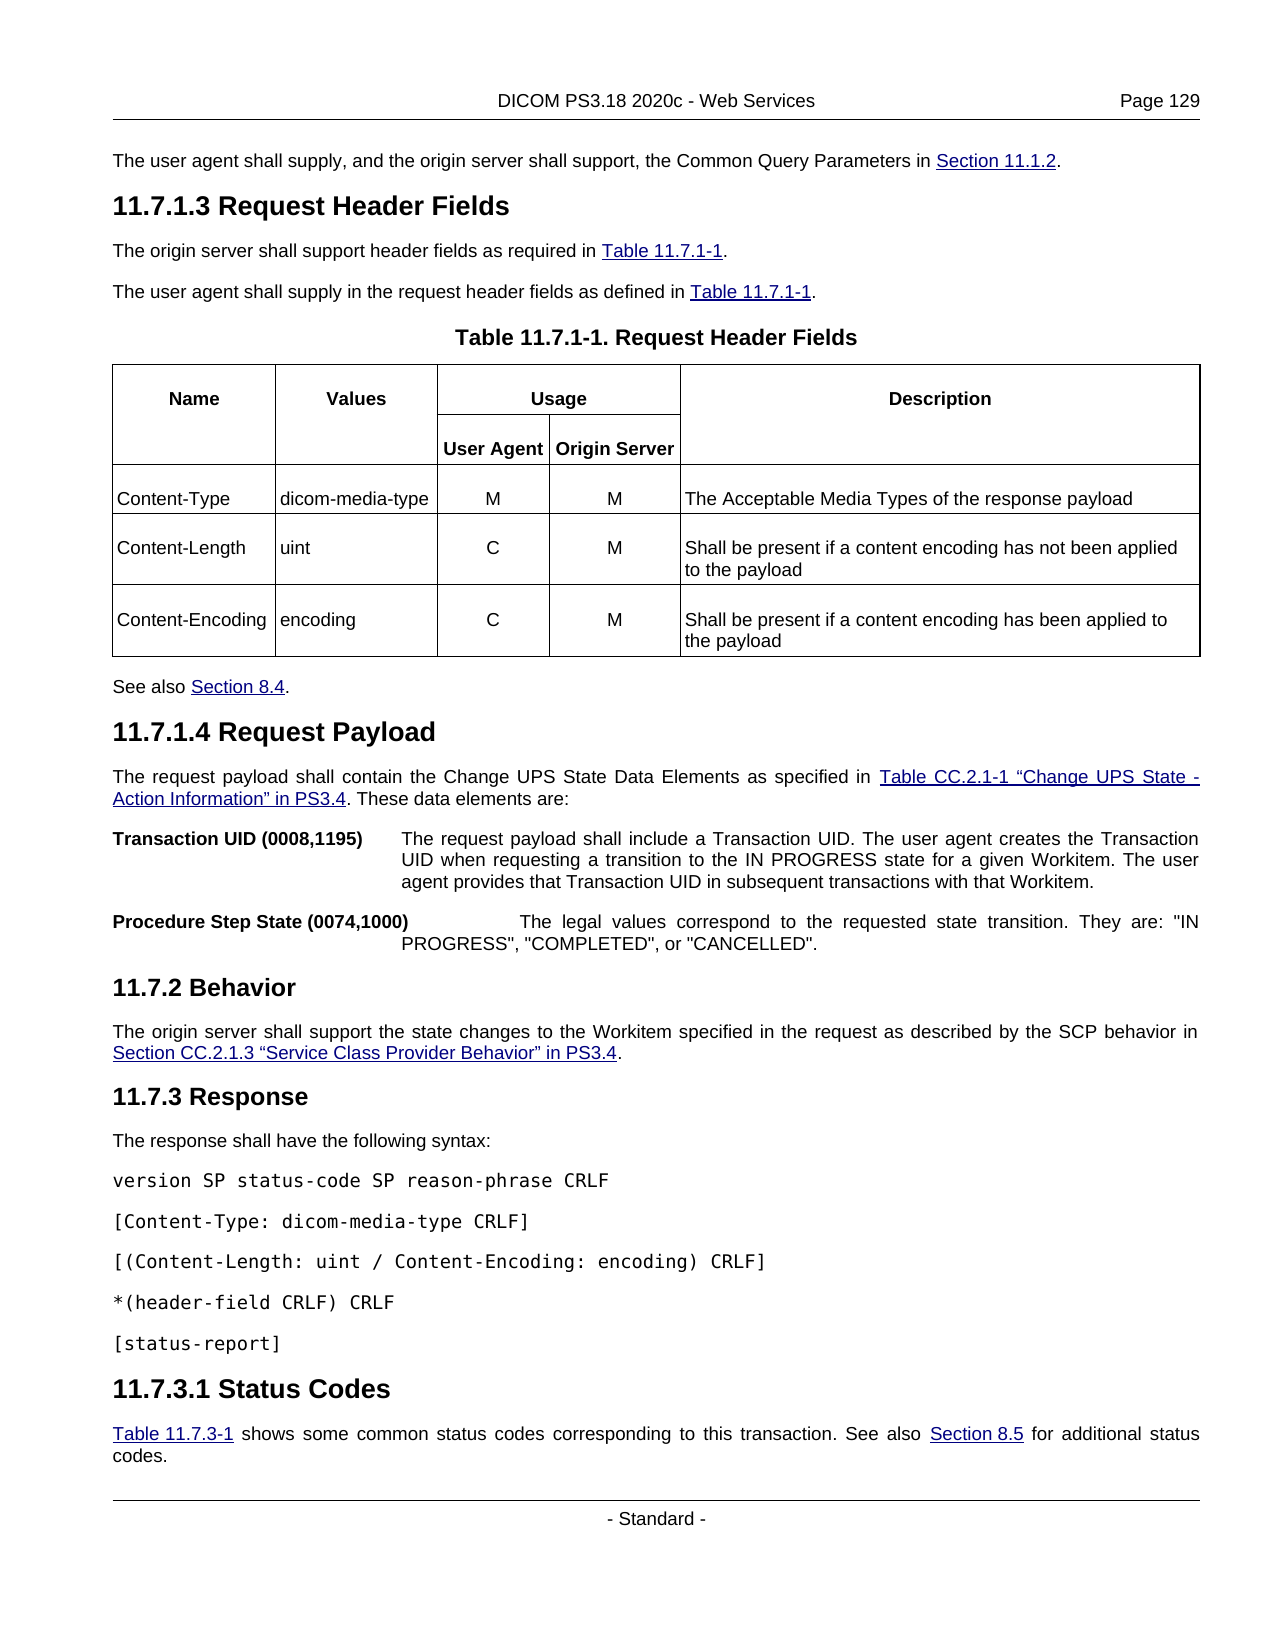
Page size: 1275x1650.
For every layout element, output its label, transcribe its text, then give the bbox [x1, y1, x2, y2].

text The user agent shall supply in the request header fields as defined in Table 11.7.1-1. [112, 281, 1200, 302]
text The origin server shall support the state changes to the Workitem specified in the request as described by the SCP behavior in Section CC.2.1.3 “Service Class Provider Behavior” in PS3.4. [112, 1020, 1200, 1063]
table_header Description [681, 365, 1199, 463]
text [(Content-Length: uint / Content-Encoding: encoding) CRLF] [112, 1251, 1200, 1273]
text The request payload shall contain the Change UPS State Data Elements as specified in Table CC.2.1-1 “Change UPS State - Action Information” in PS3.4. These data elements are: [112, 766, 1200, 809]
text See also Section 8.4. [112, 675, 1200, 697]
table_cell M [550, 514, 680, 584]
table_cell Shall be present if a content encoding has been applied to the payload [681, 585, 1199, 656]
text 11.7.3.1 Status Codes [112, 1373, 1200, 1404]
table_cell The Acceptable Media Types of the response payload [681, 465, 1199, 513]
text 11.7.3 Response [112, 1082, 1200, 1111]
text 11.7.1.4 Request Payload [112, 716, 1200, 747]
table_cell C [438, 585, 549, 656]
text Table 11.7.1-1. Request Header Fields [112, 325, 1200, 351]
table_cell User Agent [438, 415, 549, 463]
table_cell M [438, 465, 549, 513]
table_cell M [550, 585, 680, 656]
text The origin server shall support header fields as required in Table 11.7.1-1. [112, 240, 1200, 262]
table_header Usage [438, 365, 680, 414]
table_cell Content-Encoding [113, 585, 275, 656]
text [status-report] [112, 1333, 1200, 1354]
text version SP status-code SP reason-phrase CRLF [112, 1170, 1200, 1192]
text 11.7.1.3 Request Header Fields [112, 190, 1200, 222]
text Transaction UID (0008,1195) The request payload shall include a Transaction UID. The user agent creates the Transaction UID when requesting a transition to the IN PROGRESS state for a given Workitem. The user agent provides that Transaction UID in subsequent transactions with that Workitem. [112, 828, 1200, 892]
table_header Values [276, 365, 437, 463]
text The response shall have the following syntax: [112, 1130, 1200, 1151]
text Table 11.7.3-1 shows some common status codes corresponding to this transaction. See also Section 8.5 for additional status codes. [112, 1423, 1200, 1466]
text *(header-field CRLF) CRLF [112, 1292, 1200, 1314]
text The user agent shall supply, and the origin server shall support, the Common Query Parameters in Section 11.1.2. [112, 150, 1200, 172]
text [Content-Type: dicom-media-type CRLF] [112, 1211, 1200, 1233]
text Procedure Step State (0074,1000) The legal values correspond to the requested state transition. They are: "IN PROGRESS", "COMPLETED", or "CANCELLED". [112, 911, 1200, 954]
table_cell dicom-media-type [276, 465, 437, 513]
text 11.7.2 Behavior [112, 973, 1200, 1002]
table_cell encoding [276, 585, 437, 656]
table_cell Shall be present if a content encoding has not been applied to the payload [681, 514, 1199, 584]
table_cell C [438, 514, 549, 584]
table_cell Content-Length [113, 514, 275, 584]
table_cell Content-Type [113, 465, 275, 513]
table_header Name [113, 365, 275, 463]
table_cell Origin Server [550, 415, 680, 463]
table_cell M [550, 465, 680, 513]
table_cell uint [276, 514, 437, 584]
